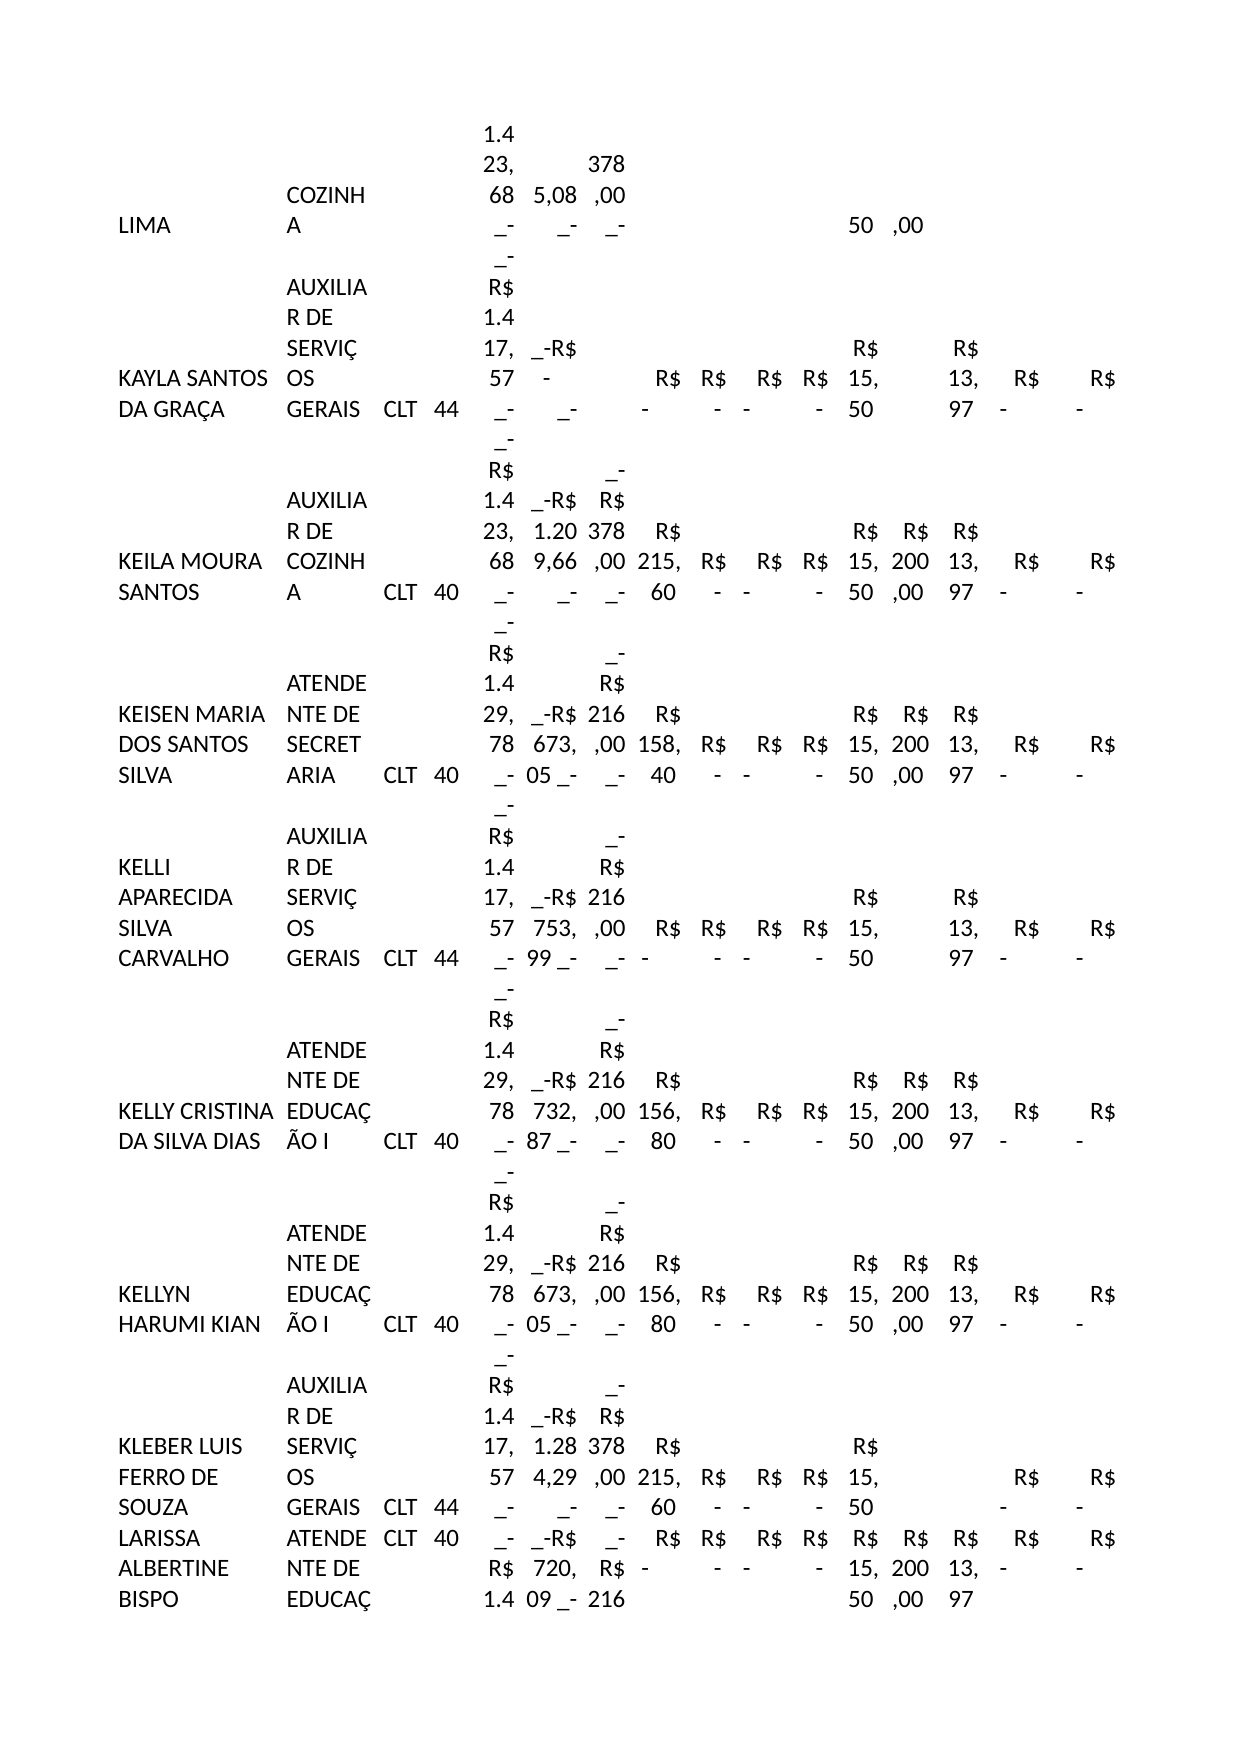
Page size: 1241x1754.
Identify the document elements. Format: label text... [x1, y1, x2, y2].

table_cell R$ 200,00 [882, 973, 932, 1156]
table_cell KEISEN MARIA DOS SANTOS SILVA [115, 606, 283, 789]
table_cell 5,08 _- [517, 118, 580, 240]
table_cell 44 [425, 240, 467, 423]
table_cell [580, 240, 628, 423]
table_cell R$ 15,50 [832, 240, 882, 423]
table_cell R$ - [982, 240, 1043, 423]
table_cell R$ 156,80 [628, 973, 684, 1156]
table_cell KELLI APARECIDA SILVA CARVALHO [115, 790, 283, 973]
table_cell R$ - [1043, 790, 1119, 973]
table_cell R$ - [730, 240, 786, 423]
table_cell R$ - [982, 1156, 1043, 1339]
table_cell 1.423,68 _- [468, 118, 517, 240]
table_cell ATENDENTE DE EDUCAÇ [283, 1522, 376, 1614]
table_cell R$ 200,00 [882, 1522, 932, 1614]
table_cell R$ - [684, 790, 730, 973]
table_cell CLT [376, 1339, 424, 1522]
table_cell R$ - [684, 240, 730, 423]
table_cell R$ - [786, 606, 832, 789]
table_cell R$ - [1043, 1522, 1119, 1614]
table_cell ATENDENTE DE SECRETARIA [283, 606, 376, 789]
table_cell ATENDENTE DE EDUCAÇÃO I [283, 1156, 376, 1339]
table_cell R$ - [982, 606, 1043, 789]
table_cell [730, 118, 786, 240]
table_cell AUXILIAR DE SERVIÇOS GERAIS [283, 790, 376, 973]
table_cell [1043, 118, 1119, 240]
table_cell R$ - [982, 1522, 1043, 1614]
table_cell 50 [832, 118, 882, 240]
table_cell _-R$ 1.429,78 _- [468, 1156, 517, 1339]
table_cell _-R$ 720,09 _- [517, 1522, 580, 1614]
table_cell LARISSA ALBERTINE BISPO [115, 1522, 283, 1614]
table_cell 40 [425, 606, 467, 789]
table_cell _-R$ 216,00 _- [580, 606, 628, 789]
table_cell R$ 13,97 [932, 973, 982, 1156]
table_cell _-R$ 1.429,78 _- [468, 973, 517, 1156]
table_cell R$ - [730, 423, 786, 606]
table_cell R$ - [786, 423, 832, 606]
table_cell R$ - [786, 1522, 832, 1614]
table_cell R$ - [1043, 1156, 1119, 1339]
table_cell _-R$ 216,00 _- [580, 973, 628, 1156]
table_cell R$ 13,97 [932, 606, 982, 789]
table_cell R$ - [684, 973, 730, 1156]
table_cell R$ - [1043, 423, 1119, 606]
table_cell AUXILIAR DE SERVIÇOS GERAIS [283, 1339, 376, 1522]
table_cell R$ - [982, 973, 1043, 1156]
table_cell COZINHA [283, 118, 376, 240]
table_cell R$ - [1043, 973, 1119, 1156]
table_cell R$ - [628, 240, 684, 423]
table_cell ATENDENTE DE EDUCAÇÃO I [283, 973, 376, 1156]
table_cell [376, 118, 424, 240]
table_cell _-R$ 1.417,57 _- [468, 790, 517, 973]
table_cell R$ - [684, 1522, 730, 1614]
table_cell [425, 118, 467, 240]
table_cell R$ 15,50 [832, 606, 882, 789]
table_cell R$ 15,50 [832, 973, 882, 1156]
table_cell R$ 13,97 [932, 1156, 982, 1339]
table_cell _-R$ 1.209,66 _- [517, 423, 580, 606]
table_cell 40 [425, 1156, 467, 1339]
table_cell AUXILIAR DE COZINHA [283, 423, 376, 606]
table_cell CLT [376, 1522, 424, 1614]
table_cell R$ 200,00 [882, 606, 932, 789]
table_cell R$ - [684, 1339, 730, 1522]
table_cell R$ - [1043, 240, 1119, 423]
table_cell R$ - [730, 1339, 786, 1522]
table_cell KELLY CRISTINA DA SILVA DIAS [115, 973, 283, 1156]
table_cell R$ 200,00 [882, 423, 932, 606]
table_cell R$ - [730, 606, 786, 789]
table_cell _-R$ 1.423,68 _- [468, 423, 517, 606]
table_cell R$ 215,60 [628, 1339, 684, 1522]
table_cell R$ - [684, 423, 730, 606]
table_cell R$ - [786, 240, 832, 423]
table_cell R$ - [730, 1522, 786, 1614]
table_cell R$ - [786, 1339, 832, 1522]
table_cell R$ - [684, 1156, 730, 1339]
table_cell R$ - [628, 1522, 684, 1614]
table_cell _-R$ 378,00 _- [580, 1339, 628, 1522]
table_cell CLT [376, 790, 424, 973]
table_cell [882, 790, 932, 973]
table_cell R$ 15,50 [832, 1522, 882, 1614]
table_cell _-R$ - _- [517, 240, 580, 423]
table_cell CLT [376, 1156, 424, 1339]
table_cell [628, 118, 684, 240]
table_cell [684, 118, 730, 240]
table_cell 378,00 _- [580, 118, 628, 240]
table_cell CLT [376, 606, 424, 789]
table_cell R$ - [730, 790, 786, 973]
table_cell R$ - [982, 790, 1043, 973]
table_cell _-R$ 216,00 _- [580, 790, 628, 973]
table_cell 40 [425, 973, 467, 1156]
table_cell _-R$ 673,05 _- [517, 606, 580, 789]
table_cell KELLYN HARUMI KIAN [115, 1156, 283, 1339]
table_cell R$ 13,97 [932, 1522, 982, 1614]
table_cell _-R$ 378,00 _- [580, 423, 628, 606]
table_cell R$ 158,40 [628, 606, 684, 789]
table_cell KLEBER LUIS FERRO DE SOUZA [115, 1339, 283, 1522]
table_cell R$ - [1043, 1339, 1119, 1522]
table_cell R$ - [730, 973, 786, 1156]
table_cell 40 [425, 1522, 467, 1614]
table_cell AUXILIAR DE SERVIÇOS GERAIS [283, 240, 376, 423]
table_cell R$ 13,97 [932, 240, 982, 423]
table_cell _-R$ 1.284,29 _- [517, 1339, 580, 1522]
table_cell 44 [425, 790, 467, 973]
table_cell KAYLA SANTOS DA GRAÇA [115, 240, 283, 423]
table_cell R$ - [1043, 606, 1119, 789]
table_cell R$ - [982, 1339, 1043, 1522]
table_cell R$ 215,60 [628, 423, 684, 606]
table_cell [882, 240, 932, 423]
table_cell R$ - [730, 1156, 786, 1339]
table_cell R$ 15,50 [832, 423, 882, 606]
table_cell R$ - [786, 790, 832, 973]
table_cell R$ - [628, 790, 684, 973]
table_cell R$ - [786, 1156, 832, 1339]
table_cell _-R$ 216,00 _- [580, 1156, 628, 1339]
table_cell [882, 1339, 932, 1522]
table_cell [982, 118, 1043, 240]
table_cell R$ 200,00 [882, 1156, 932, 1339]
table_cell [786, 118, 832, 240]
table_cell CLT [376, 423, 424, 606]
table_cell CLT [376, 240, 424, 423]
table_cell _-R$ 1.417,57 _- [468, 1339, 517, 1522]
table_cell 40 [425, 423, 467, 606]
table_cell R$ 13,97 [932, 790, 982, 973]
table_cell [932, 1339, 982, 1522]
table_cell _-R$ 673,05 _- [517, 1156, 580, 1339]
table_cell R$ 15,50 [832, 1339, 882, 1522]
table_cell R$ - [684, 606, 730, 789]
table_cell R$ - [786, 973, 832, 1156]
table_cell R$ 15,50 [832, 790, 882, 973]
table_cell KEILA MOURA SANTOS [115, 423, 283, 606]
table_cell 44 [425, 1339, 467, 1522]
table_cell _-R$ 1.4 [468, 1522, 517, 1614]
table_cell LIMA [115, 118, 283, 240]
table_cell _-R$ 216 [580, 1522, 628, 1614]
table_cell _-R$ 732,87 _- [517, 973, 580, 1156]
table_cell _-R$ 753,99 _- [517, 790, 580, 973]
table_cell CLT [376, 973, 424, 1156]
table_cell [932, 118, 982, 240]
table_cell R$ 15,50 [832, 1156, 882, 1339]
table_cell R$ 13,97 [932, 423, 982, 606]
table_cell _-R$ 1.429,78 _- [468, 606, 517, 789]
table_cell ,00 [882, 118, 932, 240]
table_cell R$ 156,80 [628, 1156, 684, 1339]
table_cell R$ - [982, 423, 1043, 606]
table_cell _-R$ 1.417,57 _- [468, 240, 517, 423]
